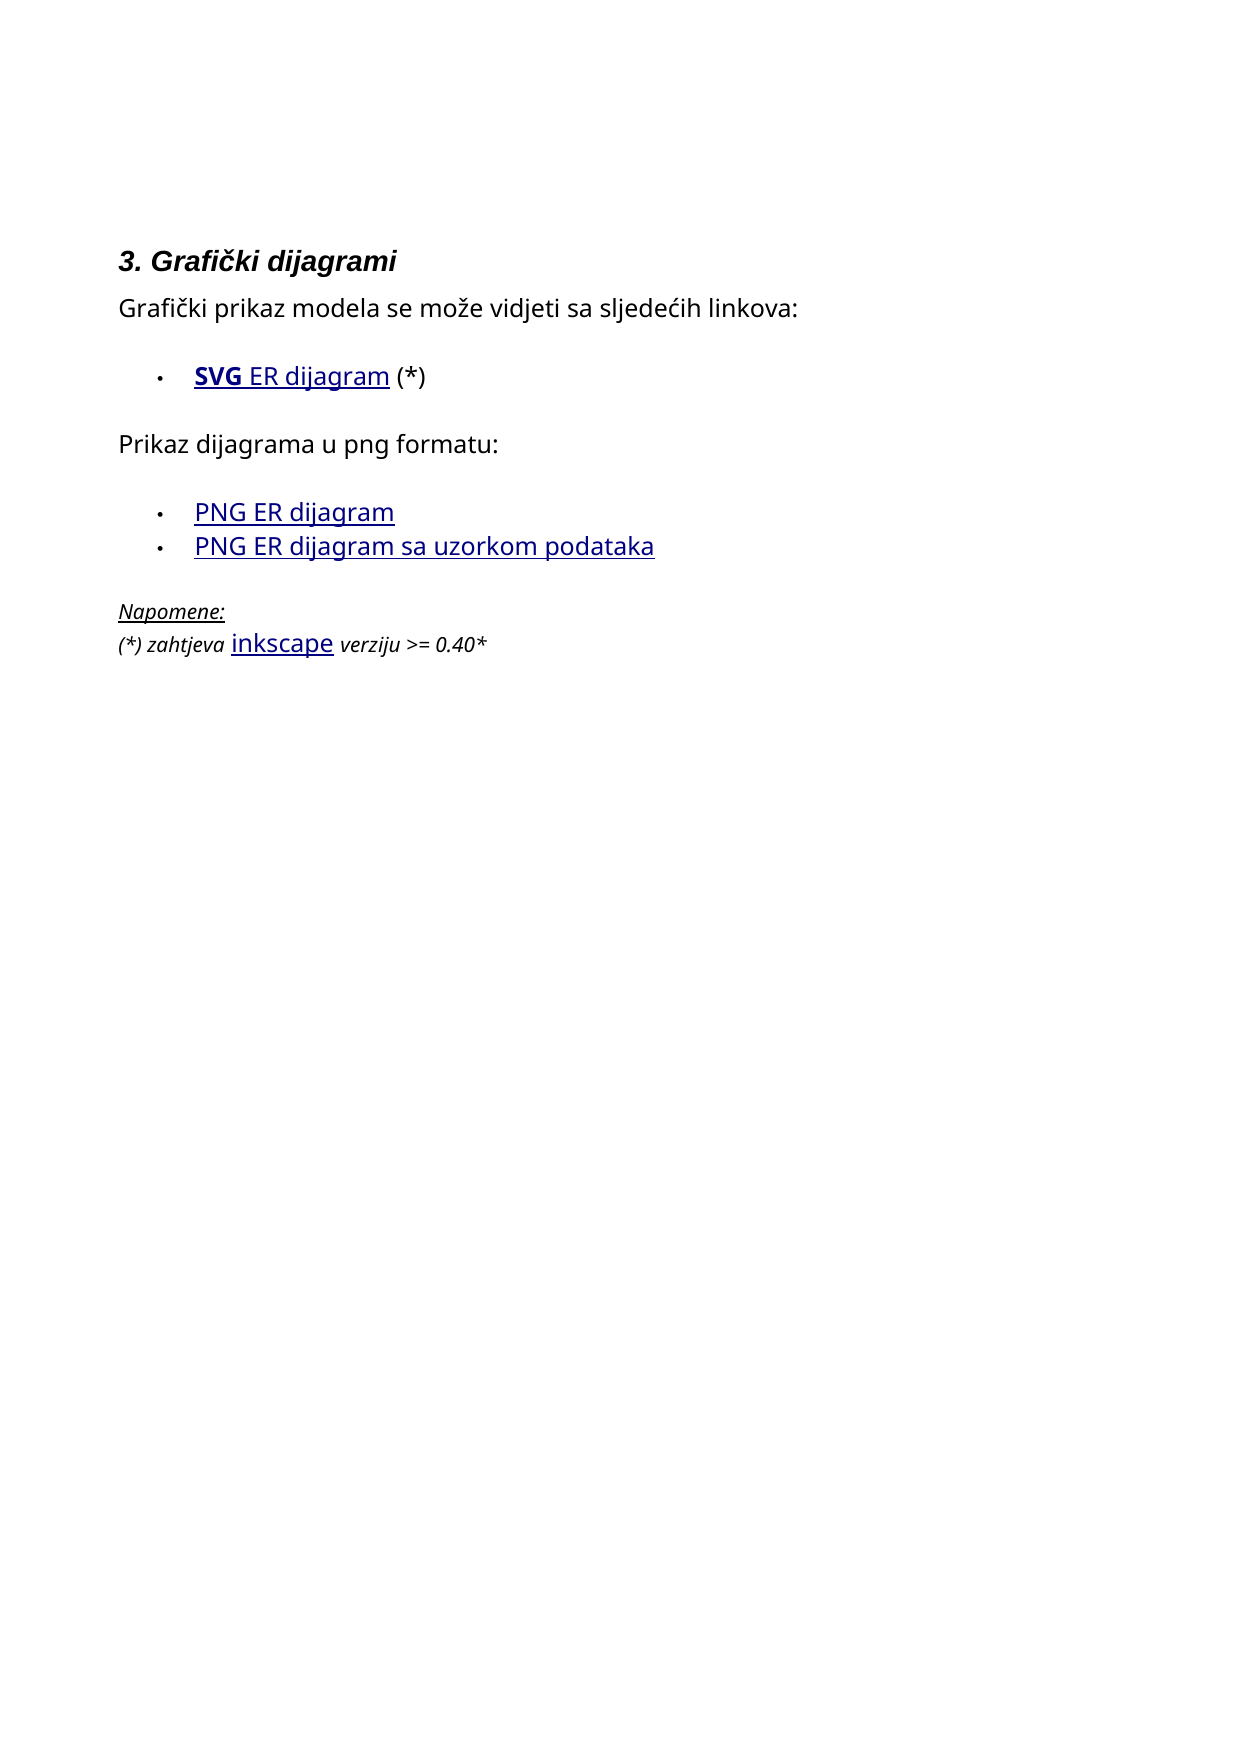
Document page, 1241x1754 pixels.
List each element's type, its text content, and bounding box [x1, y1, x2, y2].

text Napomene: [118, 597, 1122, 625]
list SVG ER dijagram (*) [157, 358, 1122, 393]
text Grafički prikaz modela se može vidjeti sa sljedećih linkova: [118, 290, 1122, 324]
list PNG ER dijagram [157, 495, 1122, 529]
text Prikaz dijagrama u png formatu: [118, 427, 1122, 461]
list PNG ER dijagram sa uzorkom podataka [157, 529, 1122, 563]
text (*) zahtjeva inkscape verziju >= 0.40* [118, 625, 1122, 659]
subtitle 3. Grafički dijagrami [118, 245, 1122, 278]
